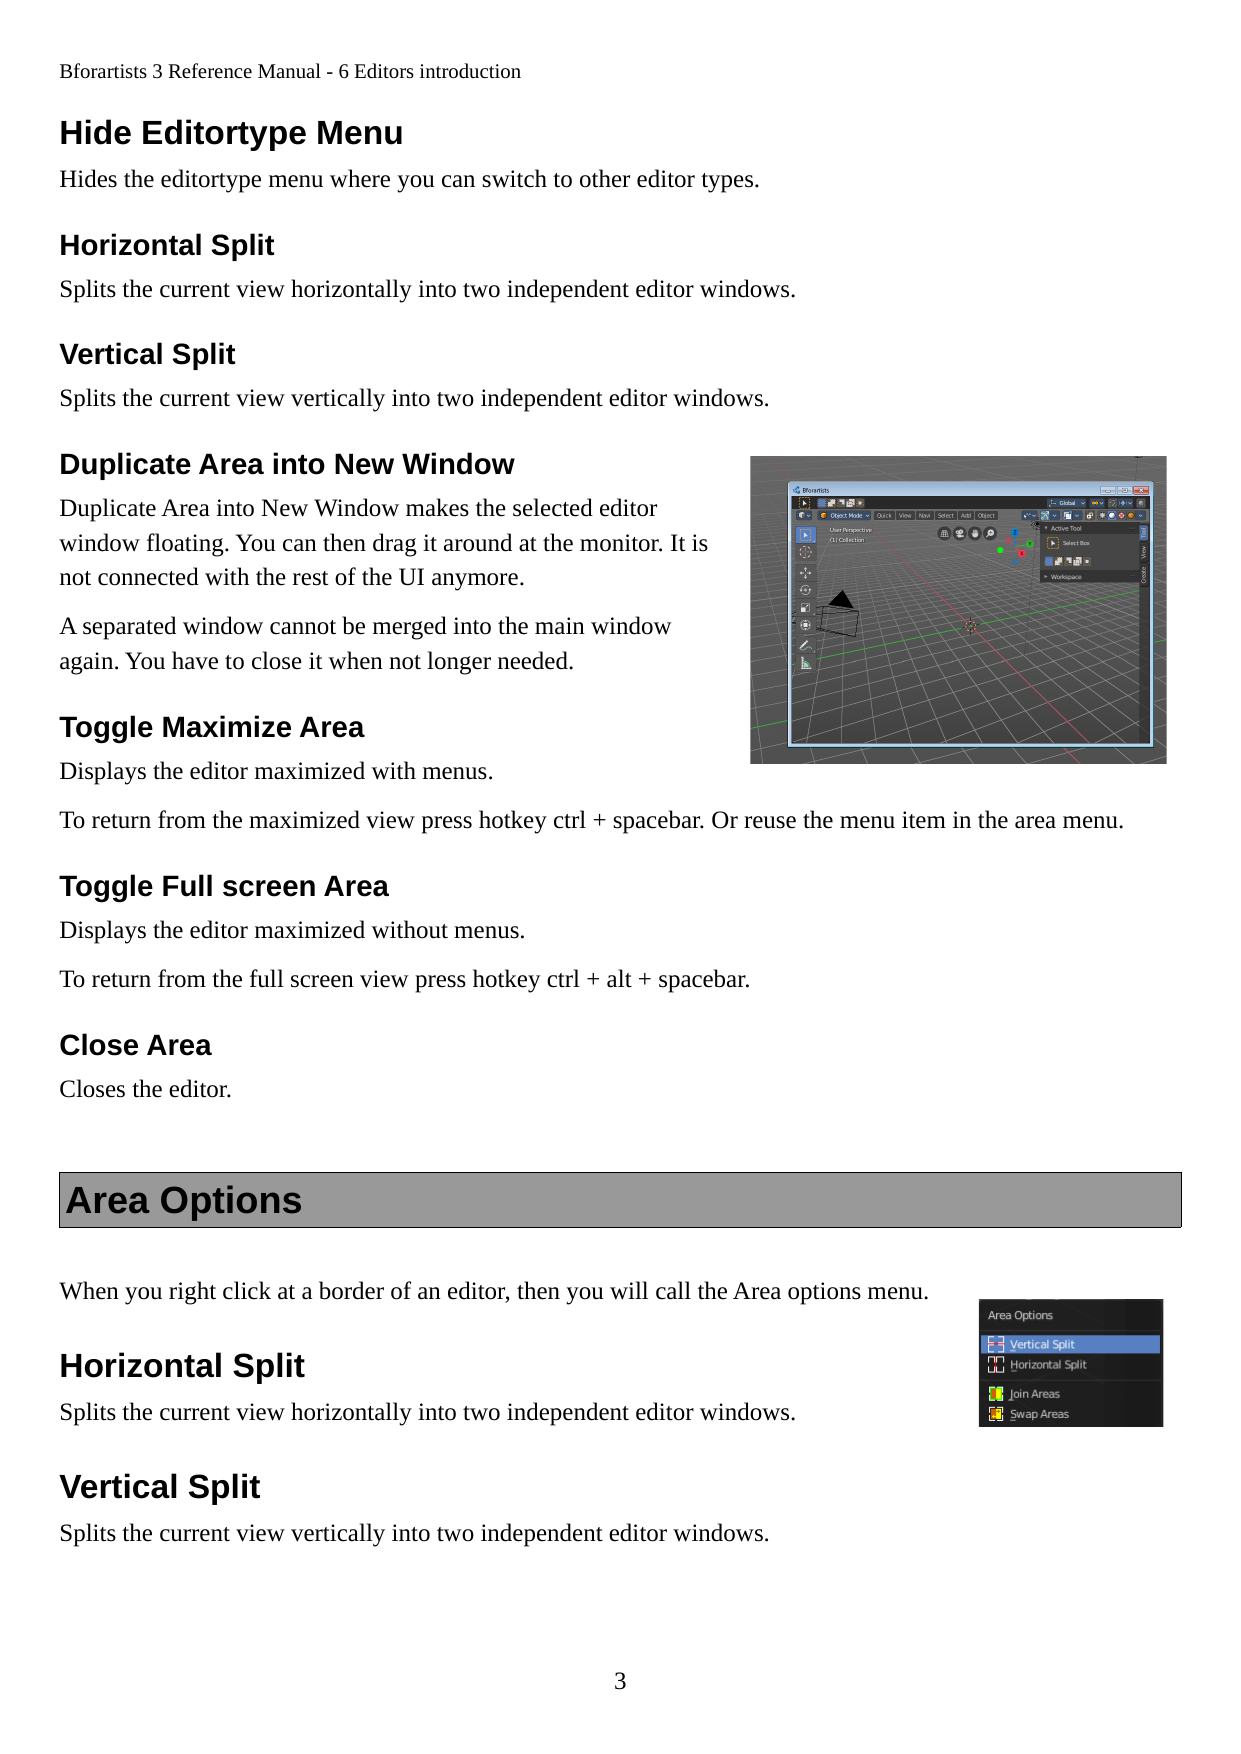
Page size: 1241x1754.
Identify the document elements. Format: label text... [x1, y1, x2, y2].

subtitle [1167, 709, 1181, 743]
text Splits the current view vertically into two independent editor windows. [59, 383, 1181, 412]
text A separated window cannot be merged into the main window again. You have to close it when not longer needed. [59, 611, 750, 675]
picture [978, 1299, 1164, 1427]
text Splits the current view vertically into two independent editor windows. [59, 1518, 1181, 1547]
subtitle Toggle Full screen Area [59, 868, 1181, 902]
picture [750, 456, 1167, 764]
subtitle Close Area [59, 1027, 1181, 1061]
subtitle Vertical Split [59, 1467, 1181, 1506]
text To return from the maximized view press hotkey ctrl + spacebar. Or reuse the menu item in the area menu. [59, 805, 1181, 834]
text Closes the editor. [59, 1074, 1181, 1102]
text Hides the editortype menu where you can switch to other editor types. [59, 164, 1181, 192]
subtitle Vertical Split [59, 337, 1181, 371]
text Splits the current view horizontally into two independent editor windows. [59, 274, 1181, 302]
subtitle Horizontal Split [59, 227, 1181, 261]
text Splits the current view horizontally into two independent editor windows. [59, 1397, 978, 1426]
subtitle Horizontal Split [59, 1346, 978, 1385]
subtitle [1164, 1346, 1181, 1385]
subtitle Hide Editortype Menu [59, 113, 1181, 151]
text When you right click at a border of an editor, then you will call the Area options menu. [59, 1276, 1181, 1305]
text Displays the editor maximized with menus. [59, 756, 1181, 784]
subtitle Duplicate Area into New Window [59, 447, 1181, 481]
subtitle Toggle Maximize Area [59, 709, 750, 743]
text Displays the editor maximized without menus. [59, 915, 1181, 943]
text To return from the full screen view press hotkey ctrl + alt + spacebar. [59, 964, 1181, 993]
text Duplicate Area into New Window makes the selected editor window floating. You can then drag it around at the monitor. It is not connected with the rest of the UI anymore. [59, 493, 750, 591]
table_header Area Options [60, 1173, 1181, 1227]
